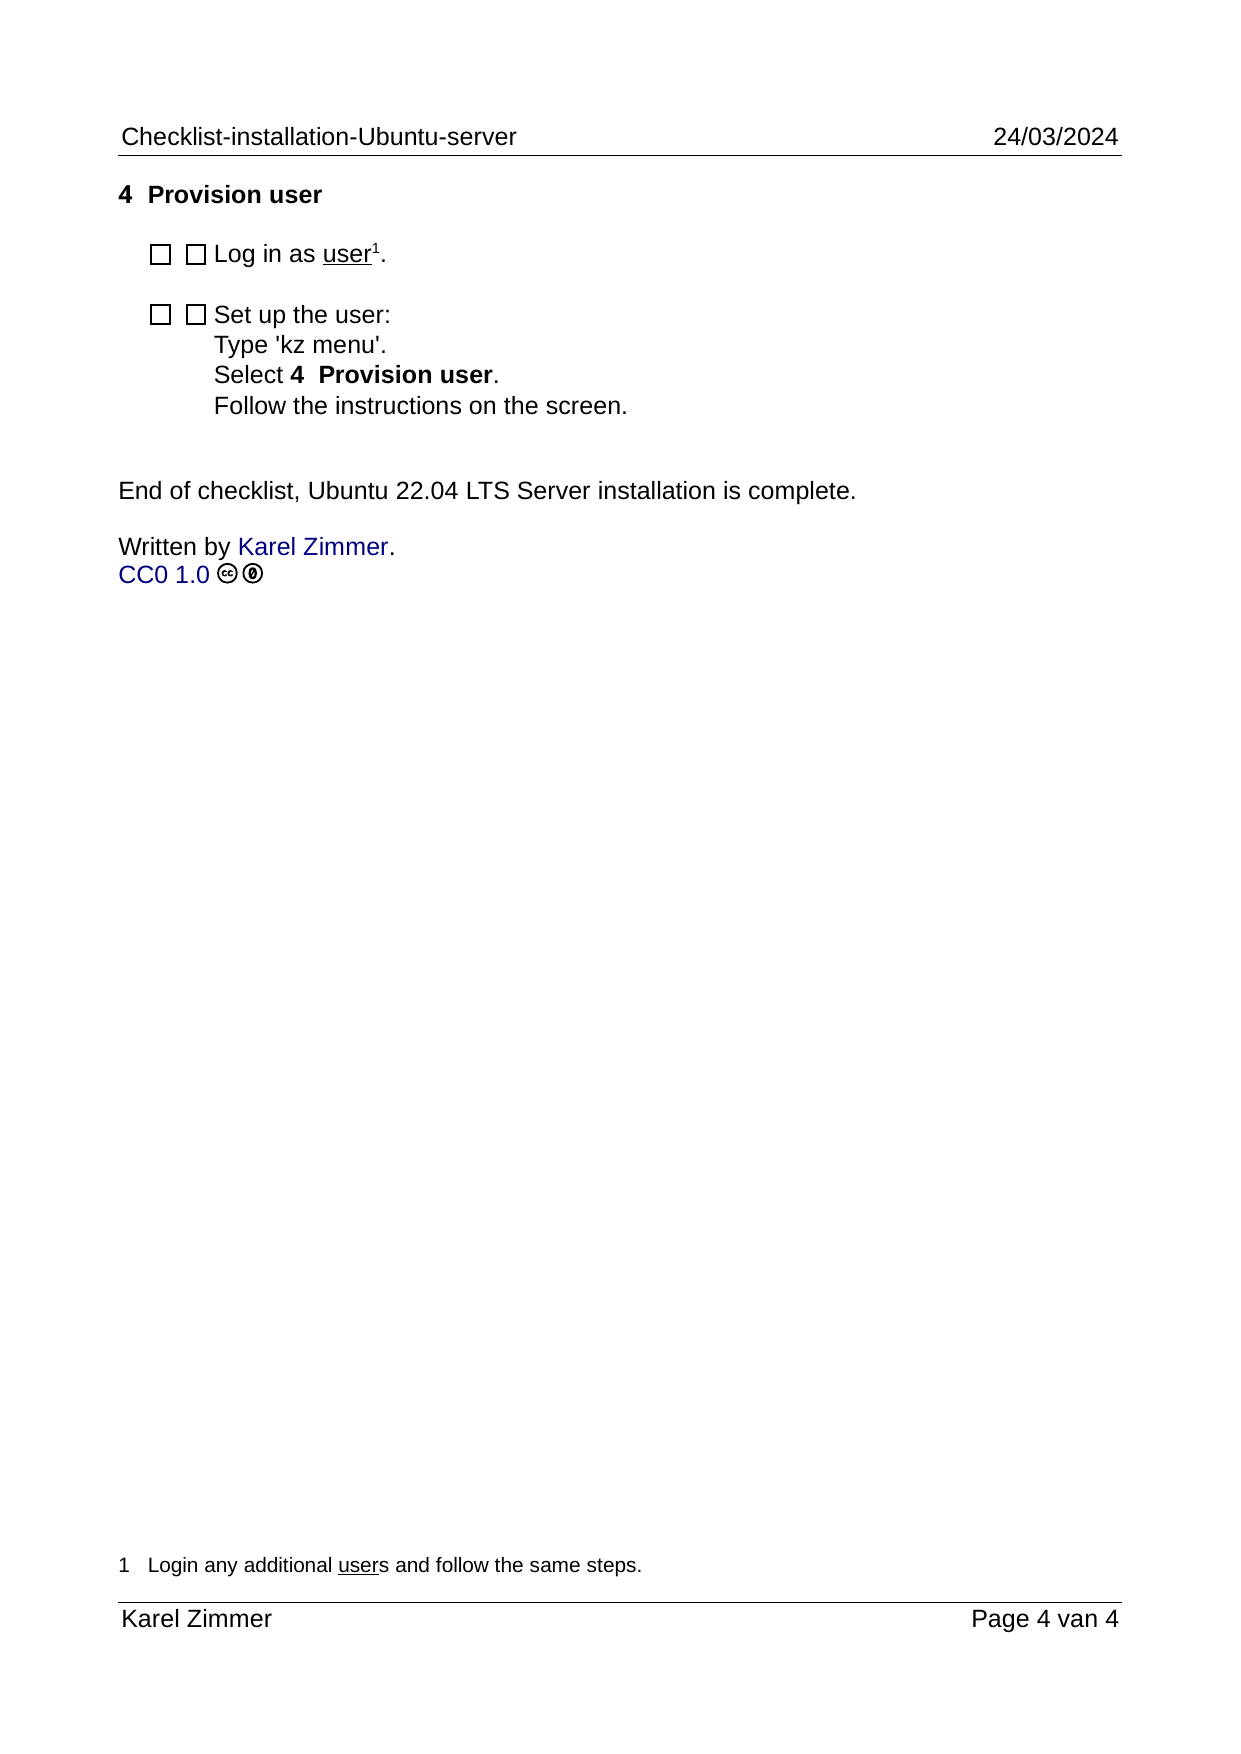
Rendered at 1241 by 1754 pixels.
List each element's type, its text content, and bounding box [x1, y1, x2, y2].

table_cell [177, 360, 213, 391]
table_cell [118, 360, 142, 391]
table_cell [177, 269, 213, 300]
table_cell Select 4 Provision user. [213, 360, 1122, 391]
table_cell [142, 330, 177, 360]
table_cell [142, 391, 177, 421]
table_cell [118, 391, 142, 421]
table_cell Type 'kz menu'. [213, 330, 1122, 360]
table_cell [177, 300, 213, 330]
text Written by Karel Zimmer. [118, 533, 1122, 561]
table_cell [118, 300, 142, 330]
list Provision user [118, 177, 1122, 211]
table_cell [142, 360, 177, 391]
table_header [142, 239, 177, 269]
table_cell [177, 330, 213, 360]
table_header [118, 239, 142, 269]
text End of checklist, Ubuntu 22.04 LTS Server installation is complete. [118, 477, 1122, 505]
table_cell [142, 300, 177, 330]
table_header [177, 239, 213, 269]
table_cell [118, 330, 142, 360]
table_cell [118, 269, 142, 300]
table_cell [213, 269, 1122, 300]
table_cell [177, 391, 213, 421]
table_cell Set up the user: [213, 300, 1122, 330]
table_cell Follow the instructions on the screen. [213, 391, 1122, 421]
table_cell [142, 269, 177, 300]
text CC0 1.0 [118, 561, 1122, 589]
table_header Log in as USER. [213, 239, 1122, 269]
